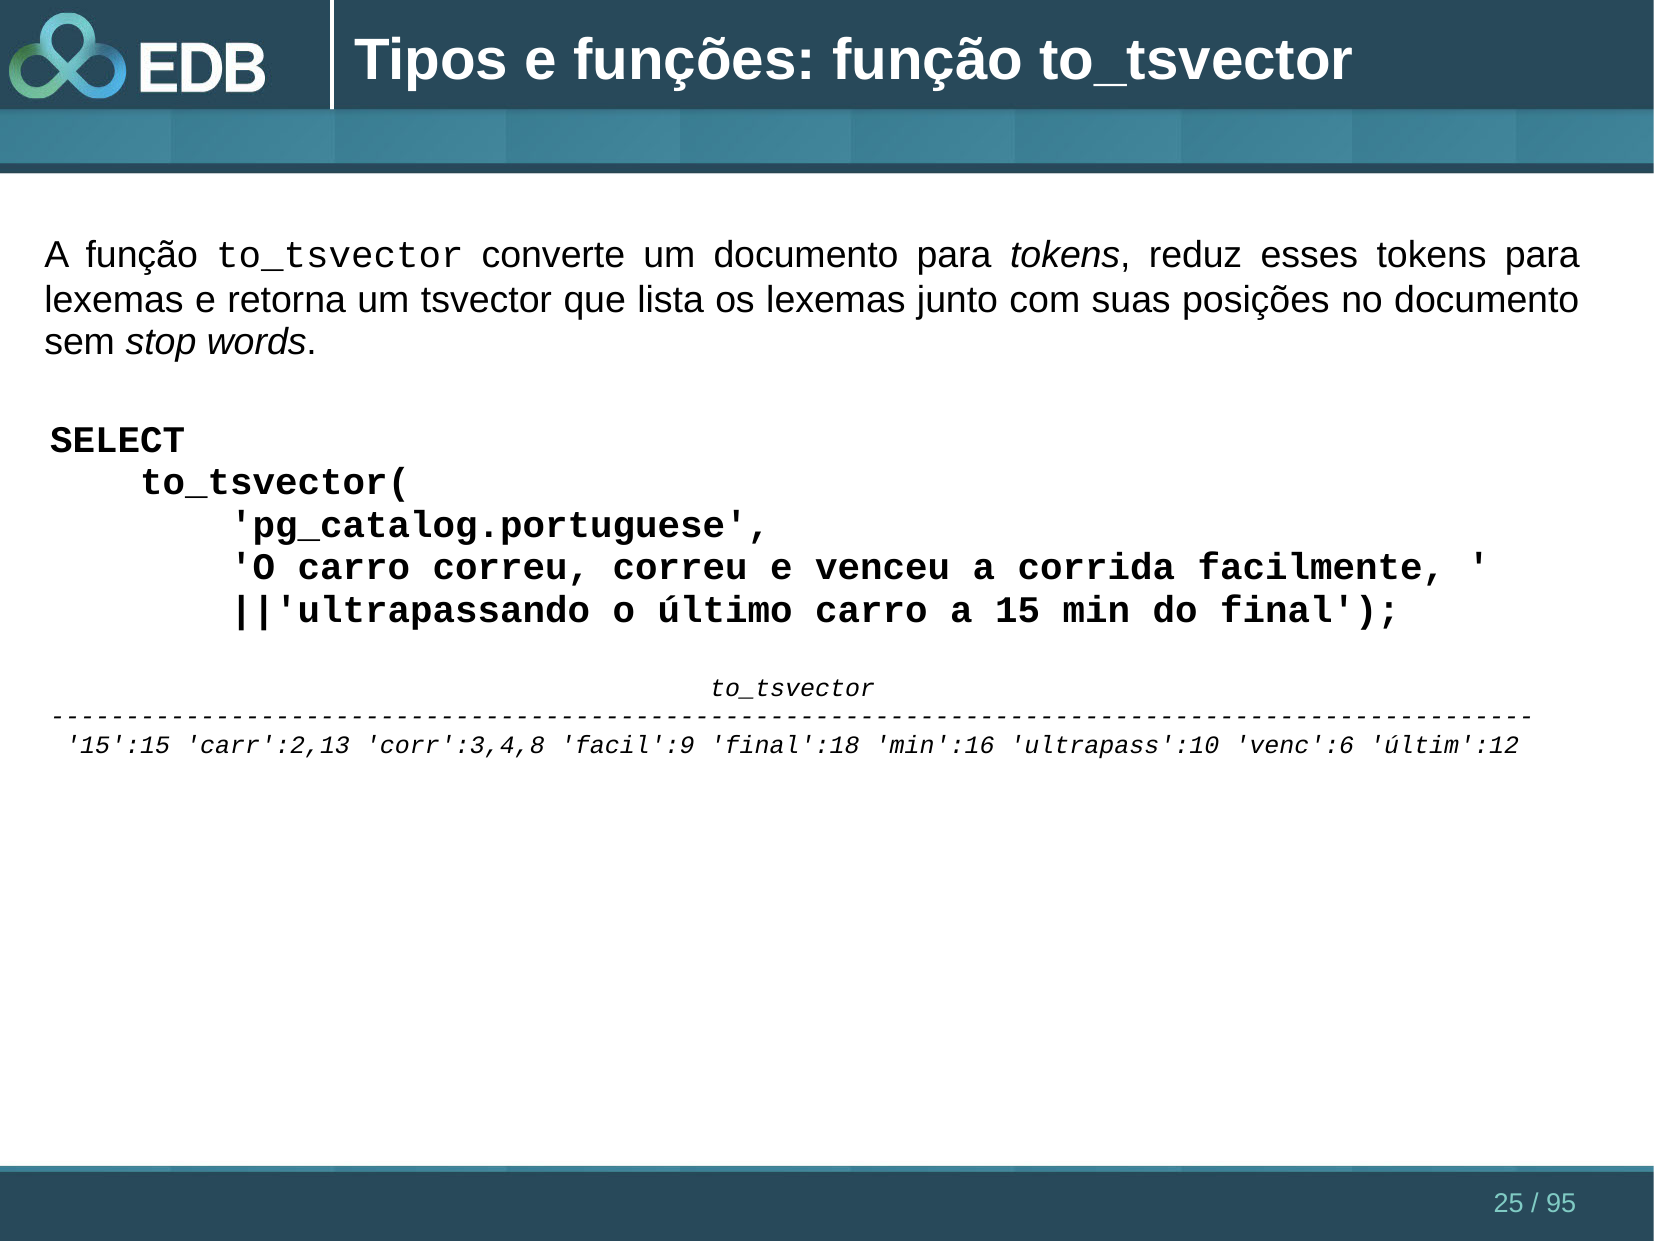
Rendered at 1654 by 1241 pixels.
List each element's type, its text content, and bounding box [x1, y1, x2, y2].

text_box SELECT to_tsvector( 'pg_catalog.portuguese', 'O carro correu, correu e venceu a corrida facilmente, ' ||'ultrapassando o último carro a 15 min do final'); to_tsvector --------------------------------------------------------------------------------------------------- '15':15 'carr':2,13 'corr':3,4,8 'facil':9 'final':18 'min':16 'ultrapass':10 'venc':6 'últim':12 [35, 413, 1595, 769]
picture [0, 0, 1654, 1241]
text_box A função to_tsvector converte um documento para tokens, reduz esses tokens para lexemas e retorna um tsvector que lista os lexemas junto com suas posições no documento sem stop words. [29, 226, 1595, 371]
title Tipos e funções: função to_tsvector [354, 26, 1595, 92]
